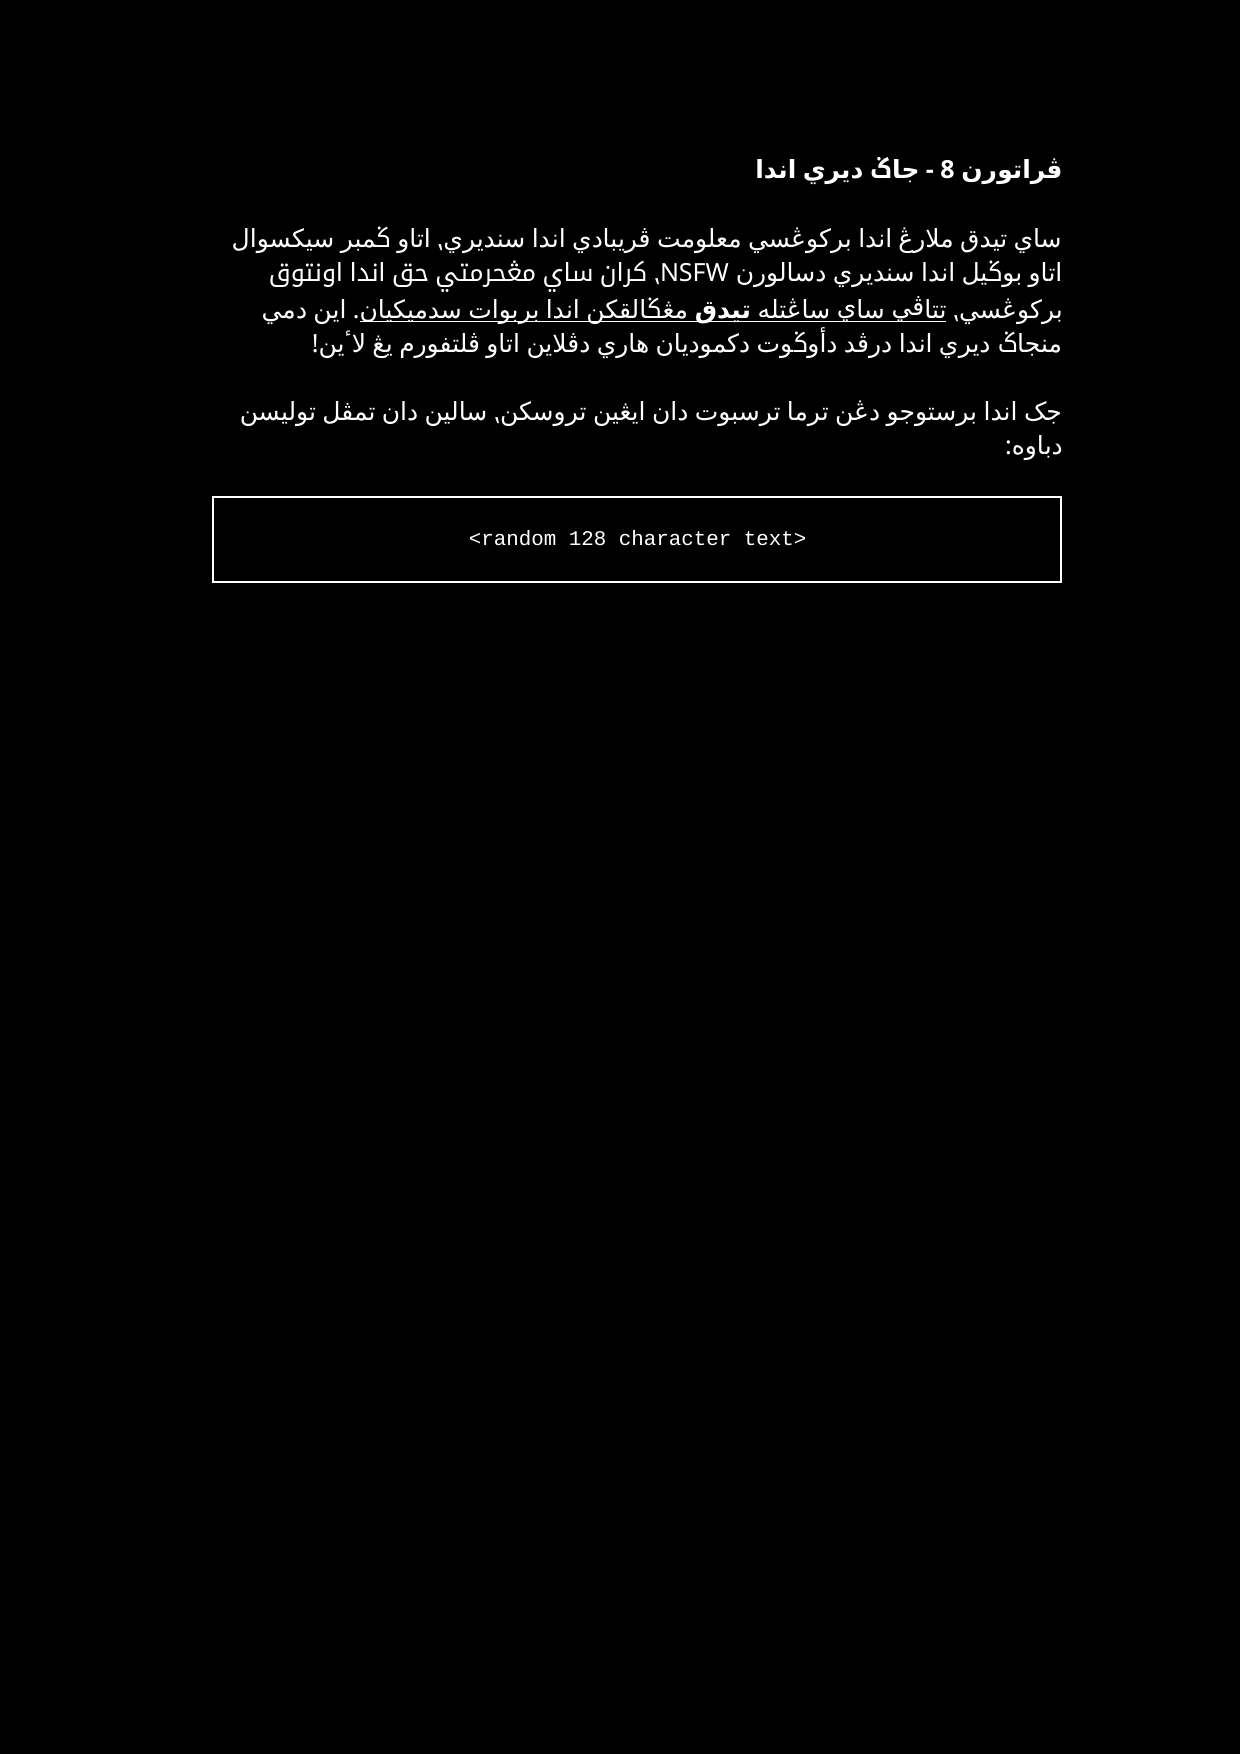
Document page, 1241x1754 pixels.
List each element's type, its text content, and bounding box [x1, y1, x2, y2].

text ساي تيدق ملارڠ اندا برکوڠسي معلومت ڤريبادي اندا سنديري⹁ اتاو ݢمبر سيکسوال اتاو بوݢيل اندا سنديري دسالورن NSFW⹁ کران ساي مڠحرمتي حق اندا اونتوق برکوڠسي⹁ تتاڤي ساي ساڠتله تيدق مڠݢالقکن اندا بربوات سدميکيان. اين دمي منجاݢ ديري اندا درڤد دأوݢوت دکموديان هاري دڤلاين اتاو ڤلتفورم يڠ لاٴين! جک اندا برستوجو دڠن ترما ترسبوت دان ايڠين تروسکن⹁ سالين دان تمڤل توليسن دباوه: [212, 220, 1062, 462]
text <random 128 character text> [214, 498, 1060, 581]
text ڤراتورن 8 - جاݢ ديري اندا [212, 152, 1062, 186]
